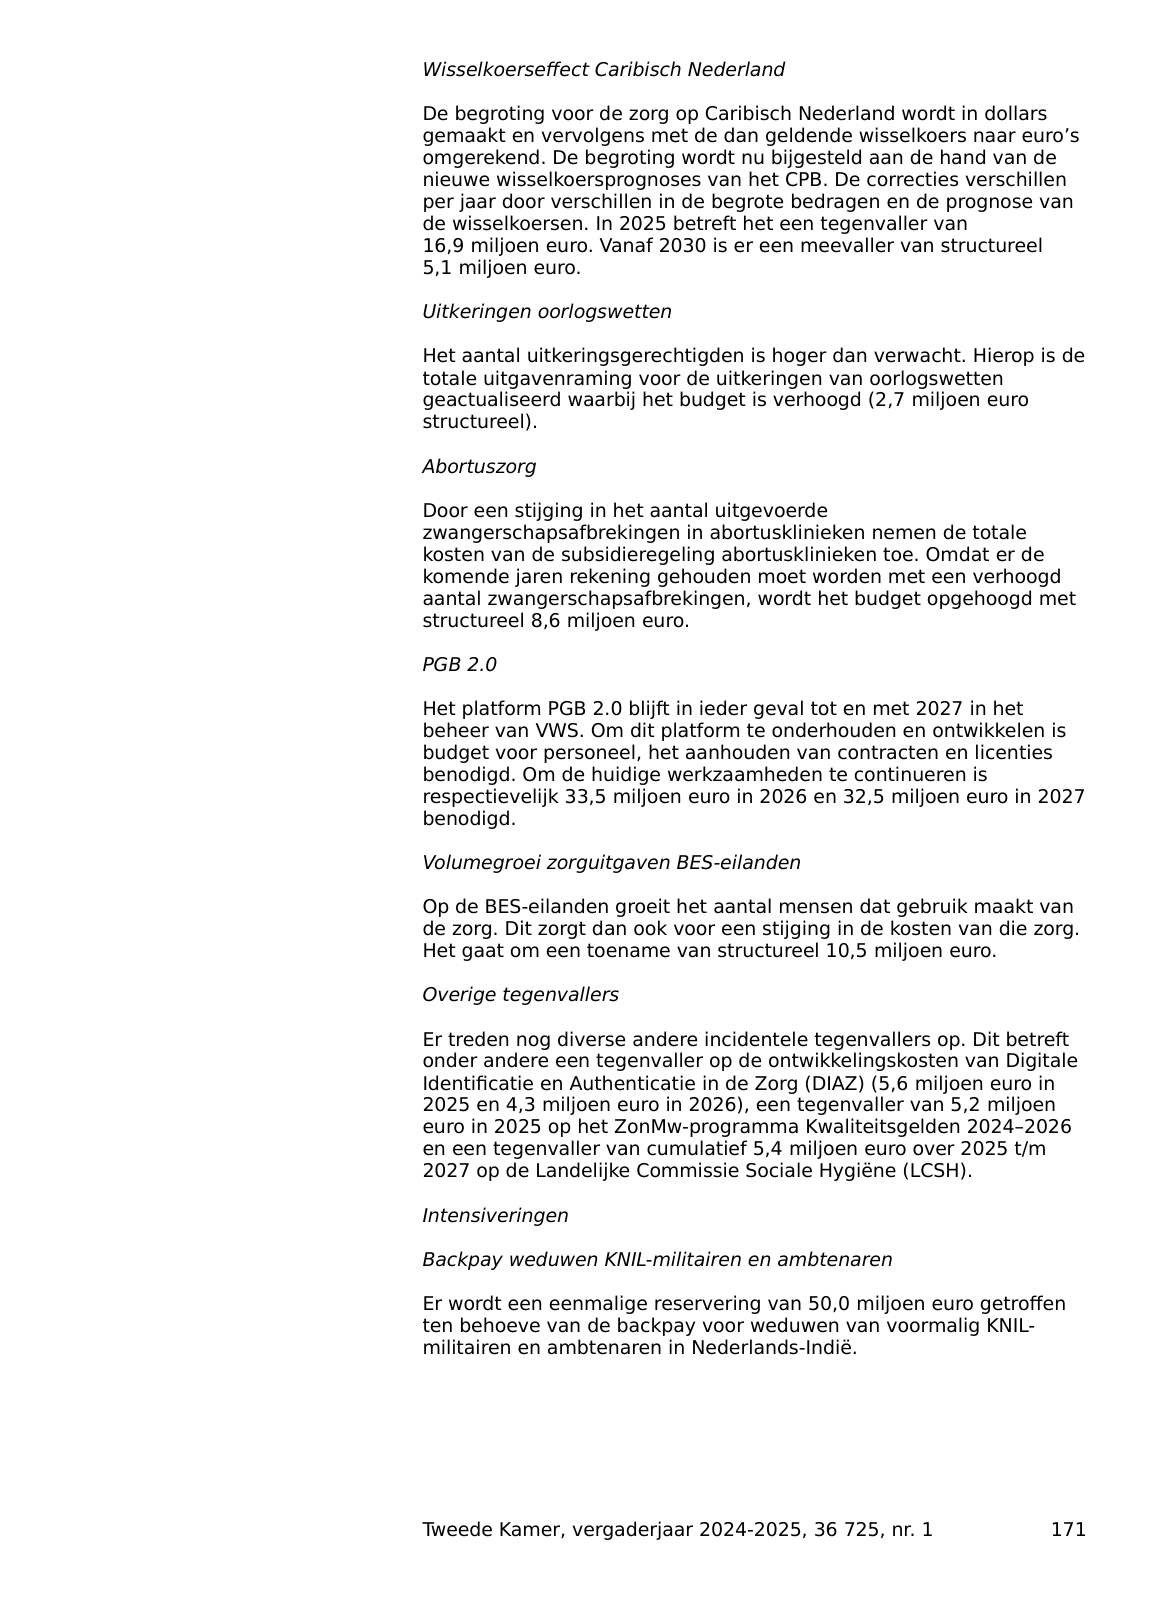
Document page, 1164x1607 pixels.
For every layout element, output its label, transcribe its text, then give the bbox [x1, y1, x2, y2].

subtitle Overige tegenvallers [422, 984, 1087, 1006]
subtitle PGB 2.0 [422, 654, 1087, 676]
subtitle Volumegroei zorguitgaven BES-eilanden [422, 852, 1087, 874]
text De begroting voor de zorg op Caribisch Nederland wordt in dollars gemaakt en vervolgens met de dan geldende wisselkoers naar euro’s omgerekend. De begroting wordt nu bijgesteld aan de hand van de nieuwe wisselkoersprognoses van het CPB. De correcties verschillen per jaar door verschillen in de begrote bedragen en de prognose van de wisselkoersen. In 2025 betreft het een tegenvaller van 16,9 miljoen euro. Vanaf 2030 is er een meevaller van structureel 5,1 miljoen euro. [422, 103, 1087, 279]
subtitle Uitkeringen oorlogswetten [422, 301, 1087, 323]
subtitle Backpay weduwen KNIL-militairen en ambtenaren [422, 1249, 1087, 1271]
subtitle Abortuszorg [422, 456, 1087, 477]
text Het aantal uitkeringsgerechtigden is hoger dan verwacht. Hierop is de totale uitgavenraming voor de uitkeringen van oorlogswetten geactualiseerd waarbij het budget is verhoogd (2,7 miljoen euro structureel). [422, 345, 1087, 433]
text Er treden nog diverse andere incidentele tegenvallers op. Dit betreft onder andere een tegenvaller op de ontwikkelingskosten van Digitale Identificatie en Authenticatie in de Zorg (DIAZ) (5,6 miljoen euro in 2025 en 4,3 miljoen euro in 2026), een tegenvaller van 5,2 miljoen euro in 2025 op het ZonMw-programma Kwaliteitsgelden 2024–2026 en een tegenvaller van cumulatief 5,4 miljoen euro over 2025 t/m 2027 op de Landelijke Commissie Sociale Hygiëne (LCSH). [422, 1028, 1087, 1182]
subtitle Intensiveringen [422, 1204, 1087, 1226]
subtitle Wisselkoerseffect Caribisch Nederland [422, 59, 1087, 81]
text Er wordt een eenmalige reservering van 50,0 miljoen euro getroffen ten behoeve van de backpay voor weduwen van voormalig KNIL-militairen en ambtenaren in Nederlands-Indië. [422, 1293, 1087, 1359]
text Het platform PGB 2.0 blijft in ieder geval tot en met 2027 in het beheer van VWS. Om dit platform te onderhouden en ontwikkelen is budget voor personeel, het aanhouden van contracten en licenties benodigd. Om de huidige werkzaamheden te continueren is respectievelijk 33,5 miljoen euro in 2026 en 32,5 miljoen euro in 2027 benodigd. [422, 698, 1087, 830]
text Op de BES-eilanden groeit het aantal mensen dat gebruik maakt van de zorg. Dit zorgt dan ook voor een stijging in de kosten van die zorg. Het gaat om een toename van structureel 10,5 miljoen euro. [422, 896, 1087, 962]
text Door een stijging in het aantal uitgevoerde zwangerschapsafbrekingen in abortusklinieken nemen de totale kosten van de subsidieregeling abortusklinieken toe. Omdat er de komende jaren rekening gehouden moet worden met een verhoogd aantal zwangerschapsafbrekingen, wordt het budget opgehoogd met structureel 8,6 miljoen euro. [422, 500, 1087, 632]
